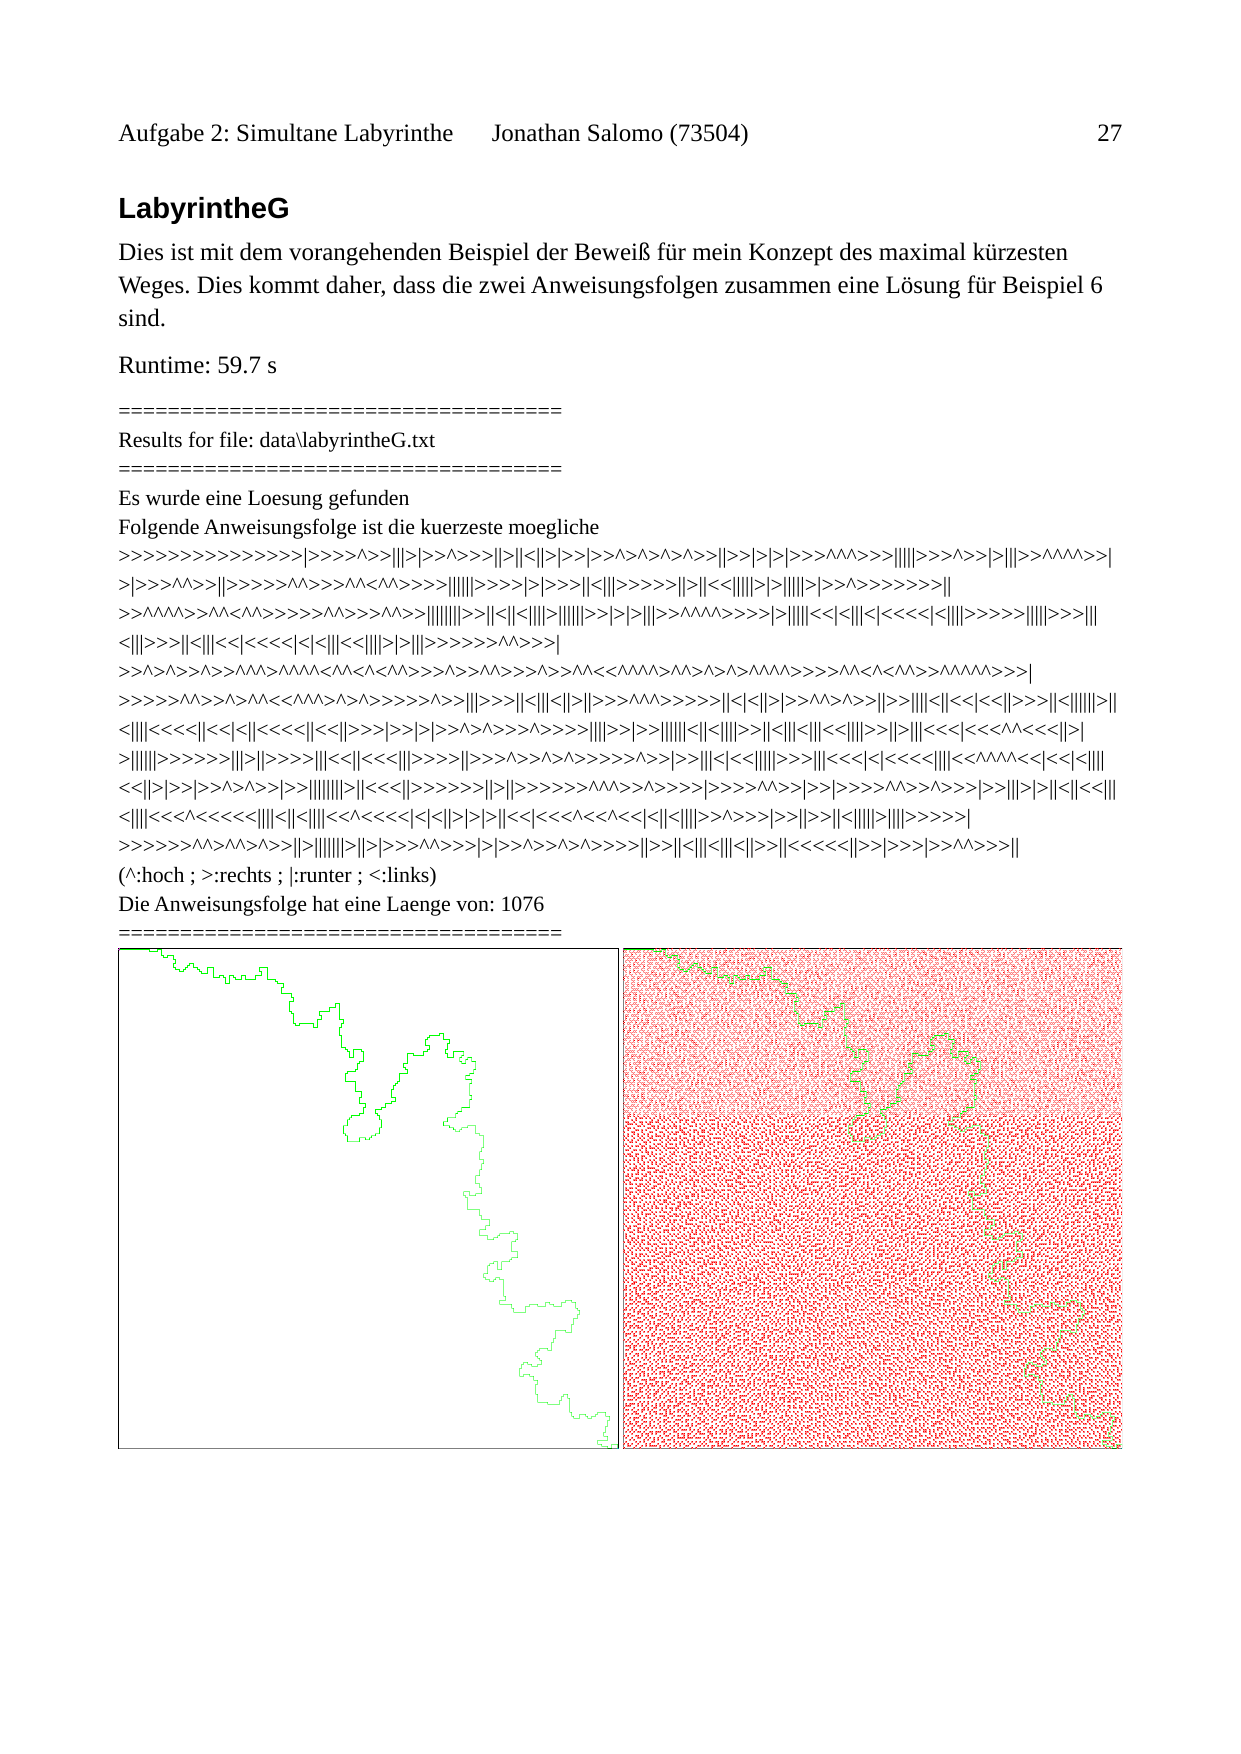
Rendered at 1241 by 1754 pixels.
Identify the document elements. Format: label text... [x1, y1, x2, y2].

subtitle LabyrintheG [118, 191, 1122, 224]
text Results for file: data\labyrintheG.txt [118, 427, 1122, 452]
text ==================================== [118, 919, 1122, 945]
text (^:hoch ; >:rechts ; |:runter ; <:links) [118, 862, 1122, 887]
text ==================================== [118, 456, 1122, 481]
text Die Anweisungsfolge hat eine Laenge von: 1076 [118, 891, 1122, 916]
picture [118, 948, 1123, 1449]
text Es wurde eine Loesung gefunden [118, 485, 1122, 510]
text Folgende Anweisungsfolge ist die kuerzeste moegliche [118, 514, 1122, 539]
text >>>>>>>>>>>>>>>|>>>>^>>|||>|>>^>>>||>||<||>|>>|>>^>^>^>^>>||>>|>|>|>>>^^^>>>|||||>>>^>>|>|||>>^^^^>>|>|>>>^^>>||>>>>>^^>>>^^<^^>>>>||||||>>>>|>|>>>||<|||>>>>>||>||<<|||||>|>|||||>|>>^>>>>>>>||>>^^^^>>^^<^^>>>>>^^>>>^^>>||||||||>>||<||<||||>||||||>>|>|>|||>>^^^^>>>>|>|||||<<|<|||<|<<<<|<||||>>>>>|||||>>>|||<|||>>>||<|||<<|<<<<|<|<|||<<||||>|>|||>>>>>>^^>>>|>>^>^>>^>>^^^>^^^^<^^<^<^^>>>^>>^^>>>^>>^^<<^^^^>^^>^>^>^^^^>>>>^^<^<^^>>^^^^^>>>|>>>>>^^>>^>^^<<^^^>^>^>>>>>^>>|||>>>||<|||<||>||>>>^^^>>>>>||<|<||>|>>^^>^>>||>>||||<||<<|<<||>>>||<||||||>||<||||<<<<||<<|<||<<<<||<<||>>>|>>|>|>>^>^>>>^>>>>||||>>|>>||||||<||<||||>>||<|||<|||<<||||>>||>|||<<<|<<<^^<<<||>|>||||||>>>>>>|||>||>>>>|||<<||<<<|||>>>>||>>>^>>^>^>>>>>^>>|>>|||<|<<|||||>>>|||<<<|<|<<<<||||<<^^^^<<|<<|<||||<<||>|>>|>>^>^>>|>>||||||||>||<<<||>>>>>>||>||>>>>>>^^^>>^>>>>|>>>>^^>>|>>|>>>>^^>>^>>>|>>|||>|>||<||<<|||<||||<<<^<<<<<||||<||<||||<<^<<<<|<|<||>|>|>||<<|<<<^<<^<<|<||<||||>>^>>>|>>||>>||<|||||>||||>>>>>|>>>>>>^^>^^>^>>||>|||||||>||>|>>>^^>>>|>|>>^>>^>^>>>>||>>||<|||<|||<||>>||<<<<<||>>|>>>|>>^^>>>|| [118, 543, 1122, 858]
text Dies ist mit dem vorangehenden Beispiel der Beweiß für mein Konzept des maximal kürzesten Weges. Dies kommt daher, dass die zwei Anweisungsfolgen zusammen eine Lösung für Beispiel 6 sind. [118, 237, 1122, 332]
text ==================================== [118, 398, 1122, 423]
text Runtime: 59.7 s [118, 351, 1122, 379]
